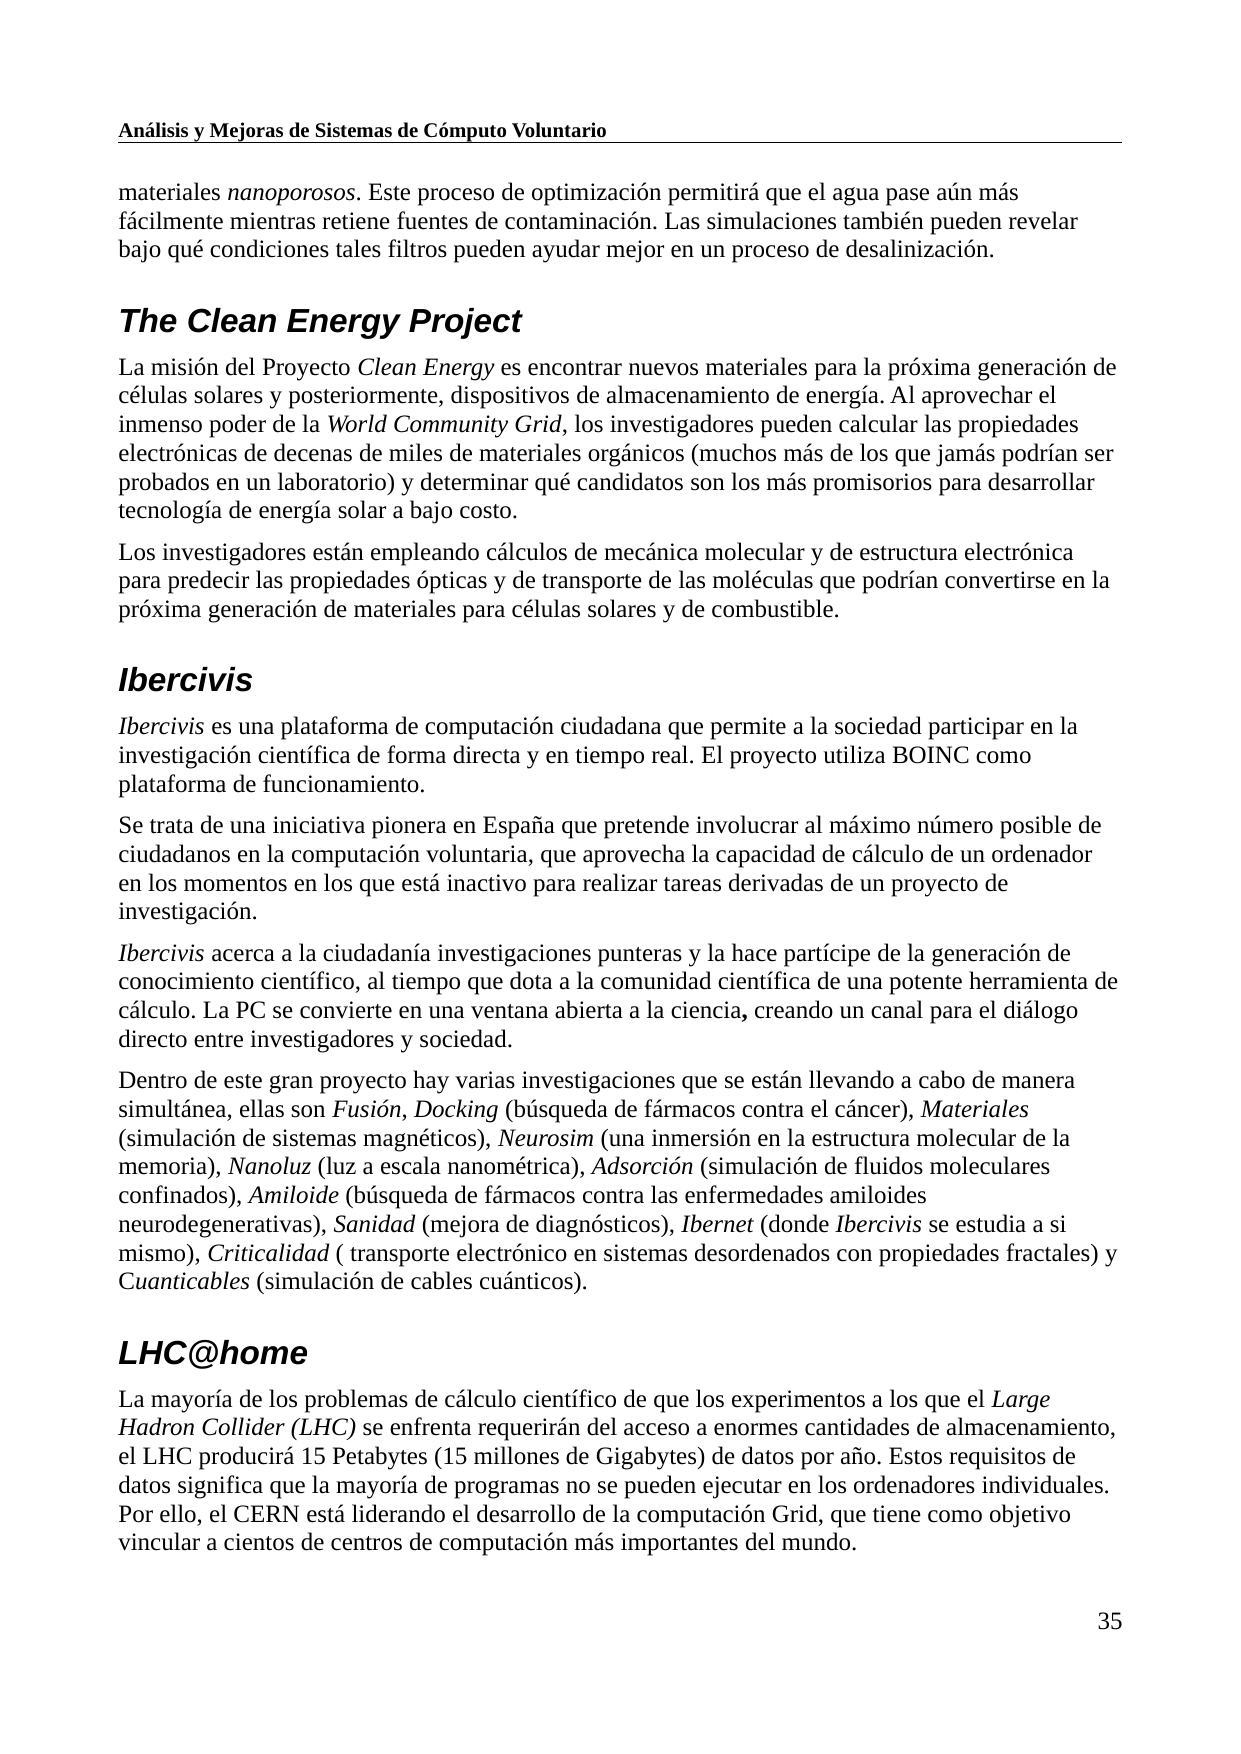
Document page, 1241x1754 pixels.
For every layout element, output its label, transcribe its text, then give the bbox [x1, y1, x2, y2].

text Se trata de una iniciativa pionera en España que pretende involucrar al máximo número posible de ciudadanos en la computación voluntaria, que aprovecha la capacidad de cálculo de un ordenador en los momentos en los que está inactivo para realizar tareas derivadas de un proyecto de investigación. [118, 810, 1122, 925]
text Ibercivis acerca a la ciudadanía investigaciones punteras y la hace partícipe de la generación de conocimiento científico, al tiempo que dota a la comunidad científica de una potente herramienta de cálculo. La PC se convierte en una ventana abierta a la ciencia, creando un canal para el diálogo directo entre investigadores y sociedad. [118, 938, 1122, 1053]
text Los investigadores están empleando cálculos de mecánica molecular y de estructura electrónica para predecir las propiedades ópticas y de transporte de las moléculas que podrían convertirse en la próxima generación de materiales para células solares y de combustible. [118, 537, 1122, 623]
text La misión del Proyecto Clean Energy es encontrar nuevos materiales para la próxima generación de células solares y posteriormente, dispositivos de almacenamiento de energía. Al aprovechar el inmenso poder de la World Community Grid, los investigadores pueden calcular las propiedades electrónicas de decenas de miles de materiales orgánicos (muchos más de los que jamás podrían ser probados en un laboratorio) y determinar qué candidatos son los más promisorios para desarrollar tecnología de energía solar a bajo costo. [118, 352, 1122, 524]
text materiales nanoporosos. Este proceso de optimización permitirá que el agua pase aún más fácilmente mientras retiene fuentes de contaminación. Las simulaciones también pueden revelar bajo qué condiciones tales filtros pueden ayudar mejor en un proceso de desalinización. [118, 177, 1122, 263]
text Ibercivis es una plataforma de computación ciudadana que permite a la sociedad participar en la investigación científica de forma directa y en tiempo real. El proyecto utiliza BOINC como plataforma de funcionamiento. [118, 711, 1122, 798]
subtitle Ibercivis [118, 661, 1122, 699]
text Dentro de este gran proyecto hay varias investigaciones que se están llevando a cabo de manera simultánea, ellas son Fusión, Docking (búsqueda de fármacos contra el cáncer), Materiales (simulación de sistemas magnéticos), Neurosim (una inmersión en la estructura molecular de la memoria), Nanoluz (luz a escala nanométrica), Adsorción (simulación de fluidos moleculares confinados), Amiloide (búsqueda de fármacos contra las enfermedades amiloides neurodegenerativas), Sanidad (mejora de diagnósticos), Ibernet (donde Ibercivis se estudia a si mismo), Criticalidad ( transporte electrónico en sistemas desordenados con propiedades fractales) y Cuanticables (simulación de cables cuánticos). [118, 1065, 1122, 1295]
subtitle The Clean Energy Project [118, 301, 1122, 339]
subtitle LHC@home [118, 1333, 1122, 1371]
text La mayoría de los problemas de cálculo científico de que los experimentos a los que el Large Hadron Collider (LHC) se enfrenta requerirán del acceso a enormes cantidades de almacenamiento, el LHC producirá 15 Petabytes (15 millones de Gigabytes) de datos por año. Estos requisitos de datos significa que la mayoría de programas no se pueden ejecutar en los ordenadores individuales. Por ello, el CERN está liderando el desarrollo de la computación Grid, que tiene como objetivo vincular a cientos de centros de computación más importantes del mundo. [118, 1384, 1122, 1556]
